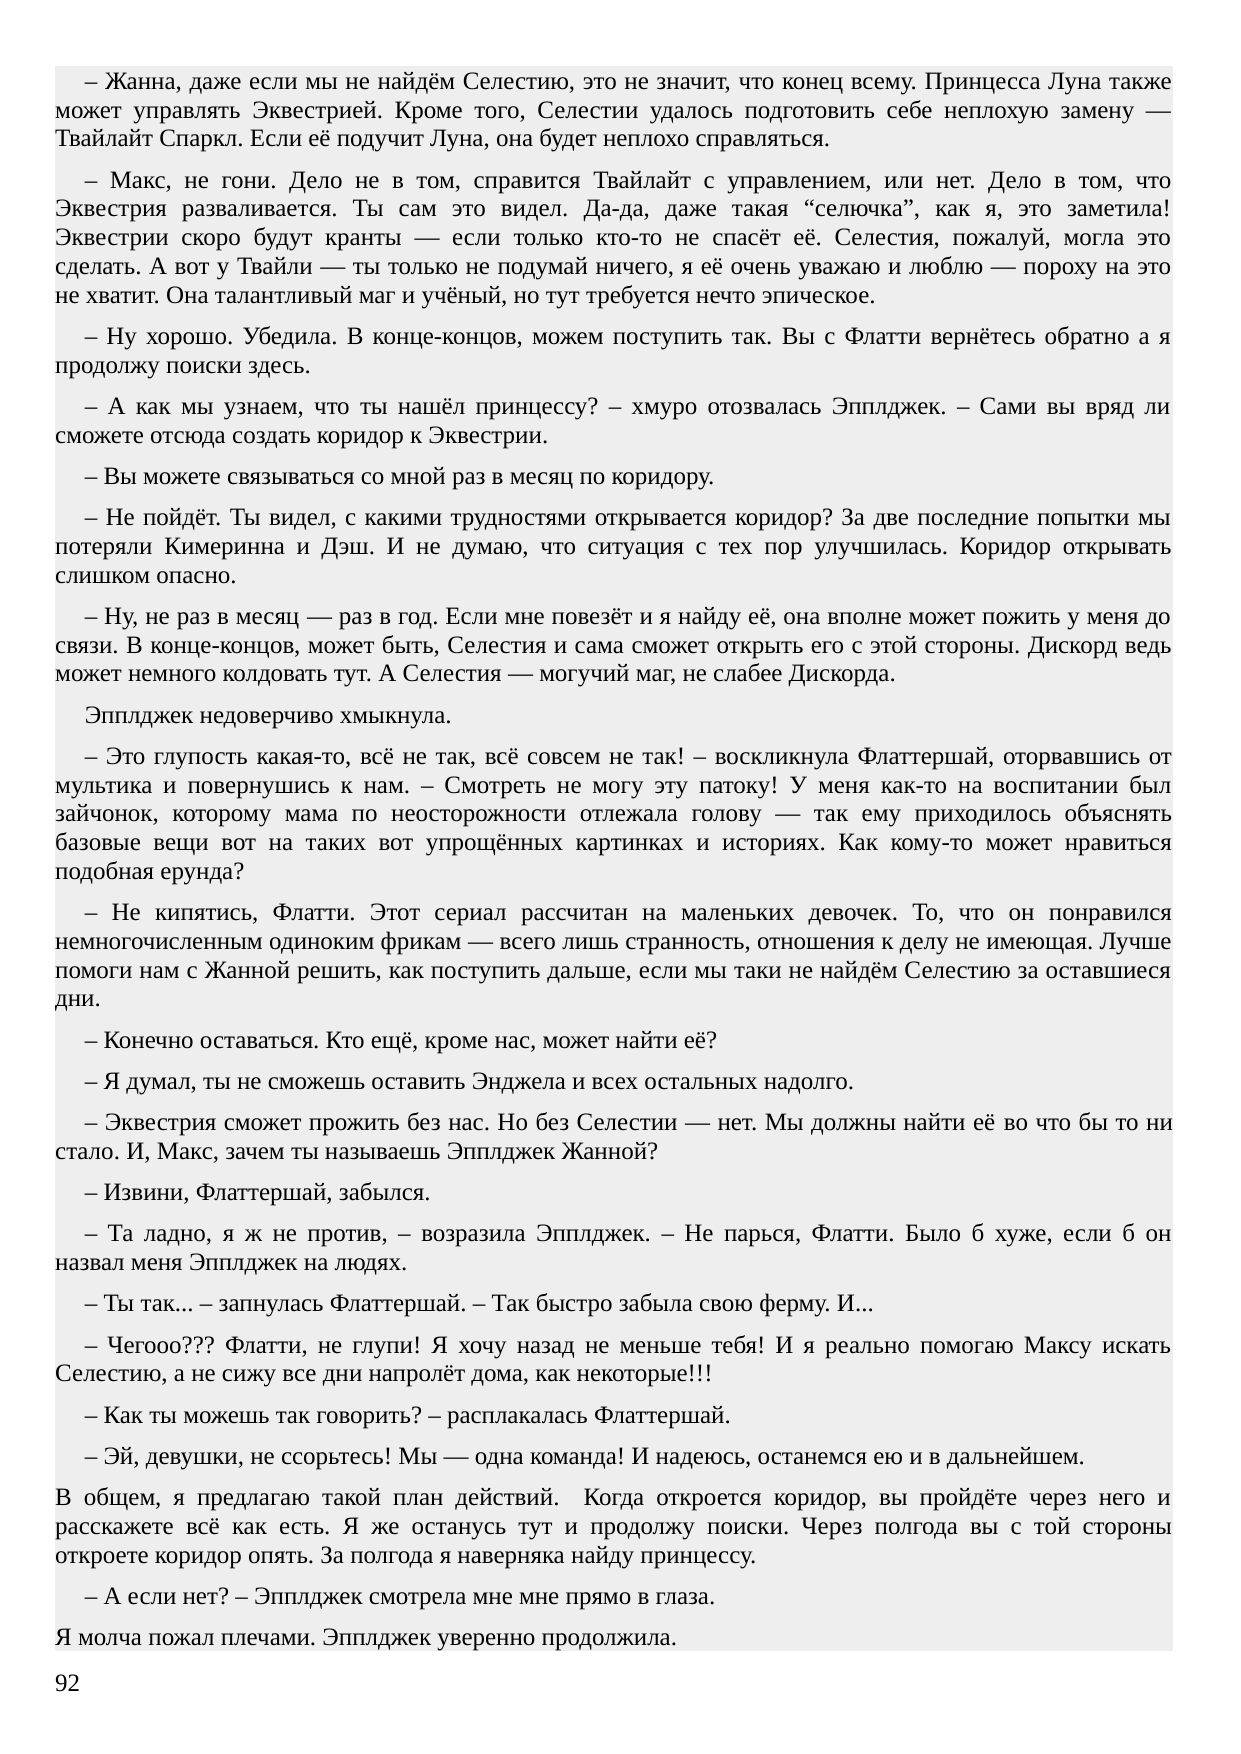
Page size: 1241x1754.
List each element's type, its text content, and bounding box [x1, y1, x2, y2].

text – Это глупость какая-то, всё не так, всё совсем не так! – воскликнула Флаттершай, оторвавшись от мультика и повернушись к нам. – Смотреть не могу эту патоку! У меня как-то на воспитании был зайчонок, которому мама по неосторожности отлежала голову — так ему приходилось объяснять базовые вещи вот на таких вот упрощённых картинках и историях. Как кому-то может нравиться подобная ерунда? [55, 741, 1173, 885]
text – Не кипятись, Флатти. Этот сериал рассчитан на маленьких девочек. То, что он понравился немногочисленным одиноким фрикам — всего лишь странность, отношения к делу не имеющая. Лучше помоги нам с Жанной решить, как поступить дальше, если мы таки не найдём Селестию за оставшиеся дни. [55, 897, 1173, 1012]
text – Как ты можешь так говорить? – расплакалась Флаттершай. [55, 1400, 1173, 1428]
text – Та ладно, я ж не против, – возразила Эпплджек. – Не парься, Флатти. Было б хуже, если б он назвал меня Эпплджек на людях. [55, 1218, 1173, 1276]
text – Эквестрия сможет прожить без нас. Но без Селестии — нет. Мы должны найти её во что бы то ни стало. И, Макс, зачем ты называешь Эпплджек Жанной? [55, 1107, 1173, 1165]
text – Жанна, даже если мы не найдём Селестию, это не значит, что конец всему. Принцесса Луна также может управлять Эквестрией. Кроме того, Селестии удалось подготовить себе неплохую замену — Твайлайт Спаркл. Если её подучит Луна, она будет неплохо справляться. [55, 66, 1173, 152]
text – Конечно оставаться. Кто ещё, кроме нас, может найти её? [55, 1025, 1173, 1053]
text – А как мы узнаем, что ты нашёл принцессу? – хмуро отозвалась Эпплджек. – Сами вы вряд ли сможете отсюда создать коридор к Эквестрии. [55, 391, 1173, 448]
list В общем, я предлагаю такой план действий. Когда откроется коридор, вы пройдёте через него и расскажете всё как есть. Я же останусь тут и продолжу поиски. Через полгода вы с той стороны откроете коридор опять. За полгода я наверняка найду принцессу. [55, 1482, 1173, 1568]
text – Ну, не раз в месяц — раз в год. Если мне повезёт и я найду её, она вполне может пожить у меня до связи. В конце-концов, может быть, Селестия и сама сможет открыть его с этой стороны. Дискорд ведь может немного колдовать тут. А Селестия — могучий маг, не слабее Дискорда. [55, 601, 1173, 687]
text – Вы можете связываться со мной раз в месяц по коридору. [55, 461, 1173, 490]
text – Не пойдёт. Ты видел, с какими трудностями открывается коридор? За две последние попытки мы потеряли Кимеринна и Дэш. И не думаю, что ситуация с тех пор улучшилась. Коридор открывать слишком опасно. [55, 502, 1173, 588]
text – Ты так... – запнулась Флаттершай. – Так быстро забыла свою ферму. И... [55, 1288, 1173, 1317]
text Эпплджек недоверчиво хмыкнула. [55, 700, 1173, 728]
text – Макс, не гони. Дело не в том, справится Твайлайт с управлением, или нет. Дело в том, что Эквестрия разваливается. Ты сам это видел. Да-да, даже такая “селючка”, как я, это заметила! Эквестрии скоро будут кранты — если только кто-то не спасёт её. Селестия, пожалуй, могла это сделать. А вот у Твайли — ты только не подумай ничего, я её очень уважаю и люблю — пороху на это не хватит. Она талантливый маг и учёный, но тут требуется нечто эпическое. [55, 165, 1173, 308]
text – Извини, Флаттершай, забылся. [55, 1177, 1173, 1206]
text – А если нет? – Эпплджек смотрела мне мне прямо в глаза. [55, 1581, 1173, 1610]
text – Я думал, ты не сможешь оставить Энджела и всех остальных надолго. [55, 1066, 1173, 1095]
list Я молча пожал плечами. Эпплджек уверенно продолжила. [55, 1622, 1173, 1651]
text – Эй, девушки, не ссорьтесь! Мы — одна команда! И надеюсь, останемся ею и в дальнейшем. [55, 1441, 1173, 1470]
text – Чегооо??? Флатти, не глупи! Я хочу назад не меньше тебя! И я реально помогаю Максу искать Селестию, а не сижу все дни напролёт дома, как некоторые!!! [55, 1330, 1173, 1387]
text – Ну хорошо. Убедила. В конце-концов, можем поступить так. Вы с Флатти вернётесь обратно а я продолжу поиски здесь. [55, 321, 1173, 378]
